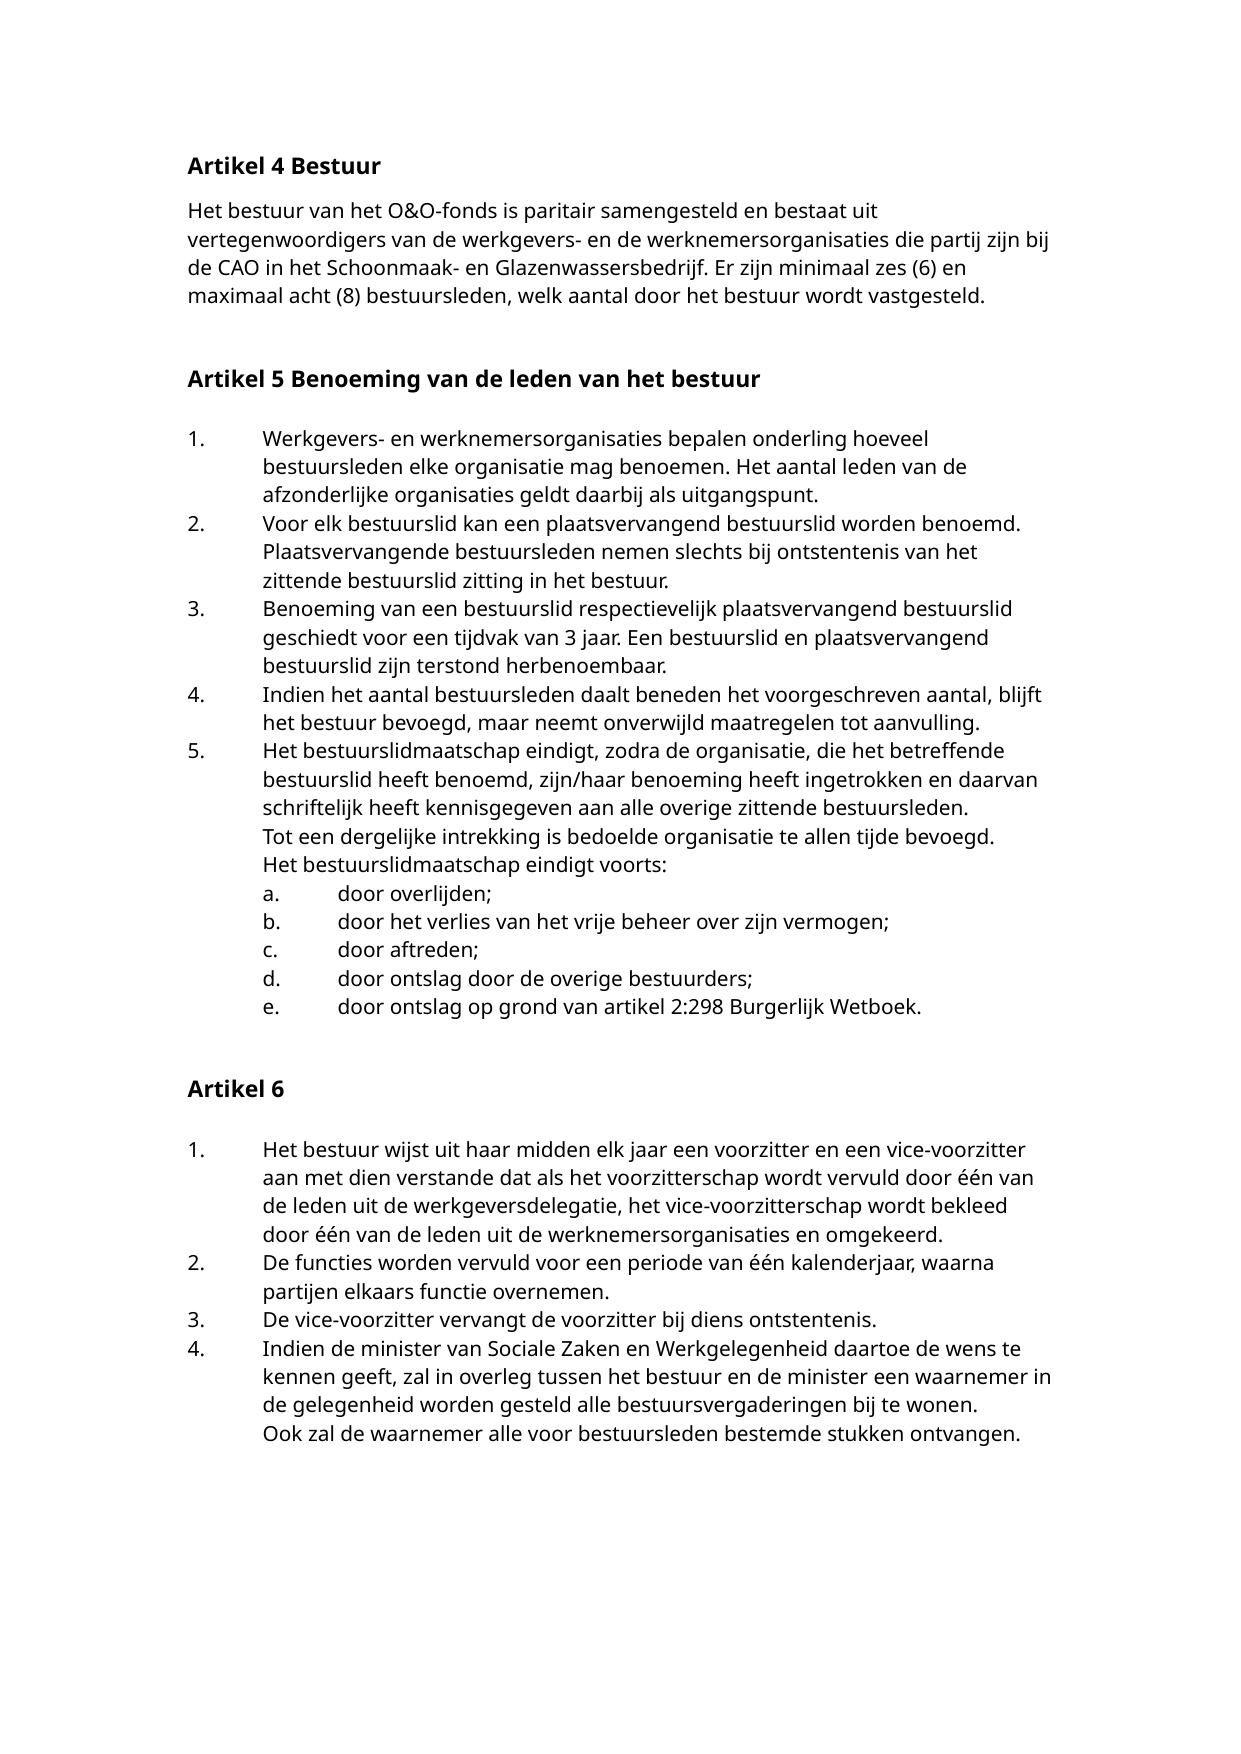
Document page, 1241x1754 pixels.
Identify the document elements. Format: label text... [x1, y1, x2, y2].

list Benoeming van een bestuurslid respectievelijk plaatsvervangend bestuurslid geschiedt voor een tijdvak van 3 jaar. Een bestuurslid en plaatsvervangend bestuurslid zijn terstond herbenoembaar. [187, 594, 1053, 680]
list Tot een dergelijke intrekking is bedoelde organisatie te allen tijde bevoegd. [187, 822, 1053, 850]
list door ontslag door de overige bestuurders; [262, 964, 1053, 992]
list Voor elk bestuurslid kan een plaatsvervangend bestuurslid worden benoemd. Plaatsvervangende bestuursleden nemen slechts bij ontstentenis van het zittende bestuurslid zitting in het bestuur. [187, 509, 1053, 594]
list door overlijden; [262, 879, 1053, 907]
list door het verlies van het vrije beheer over zijn vermogen; [262, 907, 1053, 936]
list Indien het aantal bestuursleden daalt beneden het voorgeschreven aantal, blijft het bestuur bevoegd, maar neemt onverwijld maatregelen tot aanvulling. [187, 680, 1053, 737]
list De functies worden vervuld voor een periode van één kalenderjaar, waarna partijen elkaars functie overnemen. [187, 1248, 1053, 1305]
text Het bestuur van het O&O-fonds is paritair samengesteld en bestaat uit vertegenwoordigers van de werkgevers- en de werknemersorganisaties die partij zijn bij de CAO in het Schoonmaak- en Glazenwassersbedrijf. Er zijn minimaal zes (6) en maximaal acht (8) bestuursleden, welk aantal door het bestuur wordt vastgesteld. [187, 196, 1053, 310]
list Het bestuurslidmaatschap eindigt voorts: [187, 850, 1053, 879]
list Ook zal de waarnemer alle voor bestuursleden bestemde stukken ontvangen. [187, 1419, 1053, 1447]
list De vice-voorzitter vervangt de voorzitter bij diens ontstentenis. [187, 1305, 1053, 1334]
list Het bestuurslidmaatschap eindigt, zodra de organisatie, die het betreffende bestuurslid heeft benoemd, zijn/haar benoeming heeft ingetrokken en daarvan schriftelijk heeft kennisgegeven aan alle overige zittende bestuursleden. [187, 737, 1053, 822]
subtitle Artikel 6 [187, 1073, 1053, 1105]
list door ontslag op grond van artikel 2:298 Burgerlijk Wetboek. [262, 992, 1053, 1021]
subtitle Artikel 5 Benoeming van de leden van het bestuur [187, 362, 1053, 394]
list Het bestuur wijst uit haar midden elk jaar een voorzitter en een vice-voorzitter aan met dien verstande dat als het voorzitterschap wordt vervuld door één van de leden uit de werkgeversdelegatie, het vice-voorzitterschap wordt bekleed door één van de leden uit de werknemersorganisaties en omgekeerd. [187, 1135, 1053, 1248]
list Indien de minister van Sociale Zaken en Werkgelegenheid daartoe de wens te kennen geeft, zal in overleg tussen het bestuur en de minister een waarnemer in de gelegenheid worden gesteld alle bestuursvergaderingen bij te wonen. [187, 1334, 1053, 1419]
list Werkgevers- en werknemersorganisaties bepalen onderling hoeveel bestuursleden elke organisatie mag benoemen. Het aantal leden van de afzonderlijke organisaties geldt daarbij als uitgangspunt. [187, 424, 1053, 509]
list door aftreden; [262, 936, 1053, 964]
subtitle Artikel 4 Bestuur [187, 150, 1053, 181]
